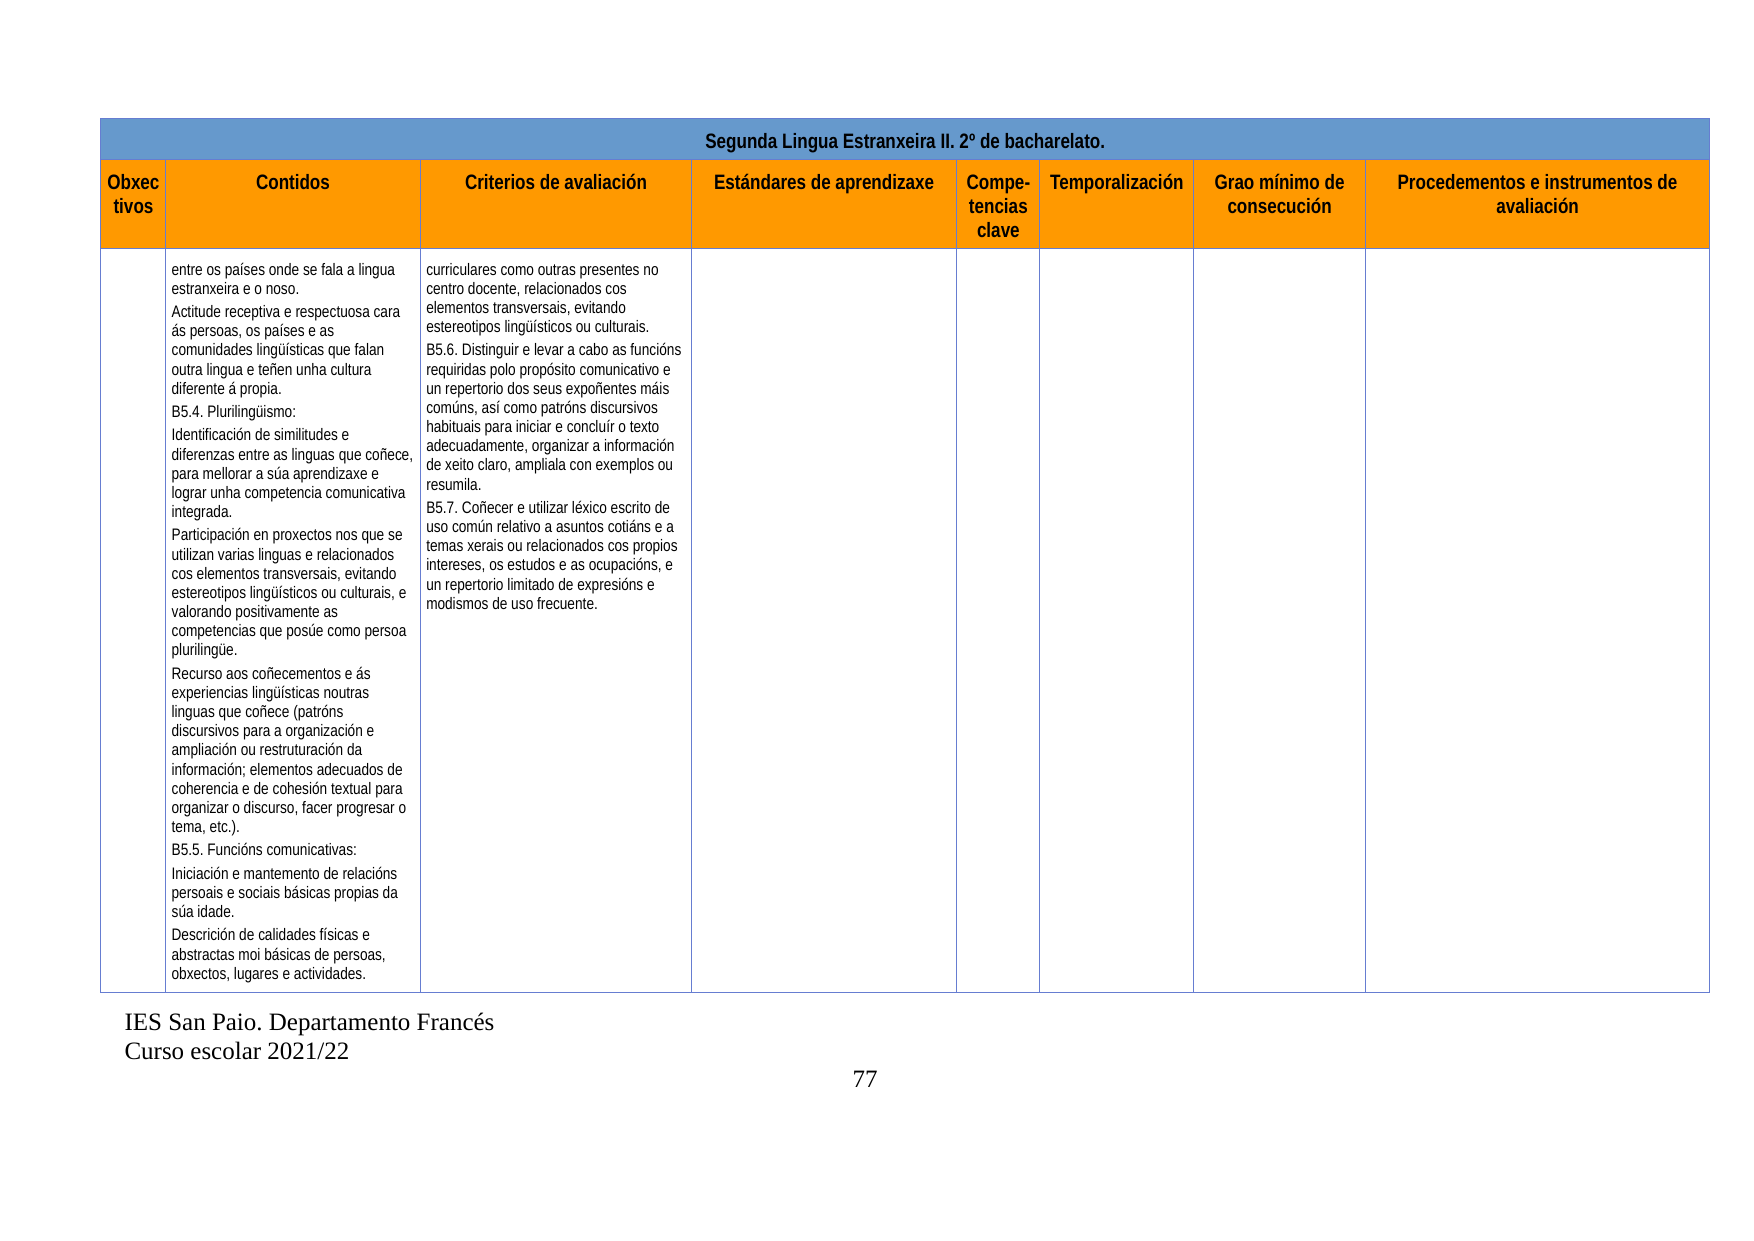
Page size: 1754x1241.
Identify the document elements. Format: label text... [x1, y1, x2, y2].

table_cell [1040, 249, 1193, 992]
table_cell [101, 249, 165, 992]
table_cell entre os países onde se fala a lingua estranxeira e o noso. Actitude receptiva e respectuosa cara ás persoas, os países e as comunidades lingüísticas que falan outra lingua e teñen unha cultura diferente á propia. B5.4. Plurilingüismo: Identificación de similitudes e diferenzas entre as linguas que coñece, para mellorar a súa aprendizaxe e lograr unha competencia comunicativa integrada. Participación en proxectos nos que se utilizan varias linguas e relacionados cos elementos transversais, evitando estereotipos lingüísticos ou culturais, e valorando positivamente as competencias que posúe como persoa plurilingüe. Recurso aos coñecementos e ás experiencias lingüísticas noutras linguas que coñece (patróns discursivos para a organización e ampliación ou restruturación da información; elementos adecuados de coherencia e de cohesión textual para organizar o discurso, facer progresar o tema, etc.). B5.5. Funcións comunicativas: Iniciación e mantemento de relacións persoais e sociais básicas propias da súa idade. Descrición de calidades físicas e abstractas moi básicas de persoas, obxectos, lugares e actividades. [166, 249, 420, 992]
table_cell Estándares de aprendizaxe [692, 160, 956, 248]
table_cell Grao mínimo de consecución [1194, 160, 1365, 248]
table_cell Compe-tencias clave [957, 160, 1039, 248]
table_cell [957, 249, 1039, 992]
table_cell [692, 249, 956, 992]
table_cell [1366, 249, 1709, 992]
table_cell Obxectivos [101, 160, 165, 248]
table_header Segunda Lingua Estranxeira II. 2º de bacharelato. [101, 119, 1709, 159]
table_cell Contidos [166, 160, 420, 248]
table_cell Criterios de avaliación [421, 160, 691, 248]
table_cell [1194, 249, 1365, 992]
table_cell Temporalización [1040, 160, 1193, 248]
table_cell Procedementos e instrumentos de avaliación [1366, 160, 1709, 248]
table_cell curriculares como outras presentes no centro docente, relacionados cos elementos transversais, evitando estereotipos lingüísticos ou culturais. B5.6. Distinguir e levar a cabo as funcións requiridas polo propósito comunicativo e un repertorio dos seus expoñentes máis comúns, así como patróns discursivos habituais para iniciar e concluír o texto adecuadamente, organizar a información de xeito claro, ampliala con exemplos ou resumila. B5.7. Coñecer e utilizar léxico escrito de uso común relativo a asuntos cotiáns e a temas xerais ou relacionados cos propios intereses, os estudos e as ocupacións, e un repertorio limitado de expresións e modismos de uso frecuente. [421, 249, 691, 992]
